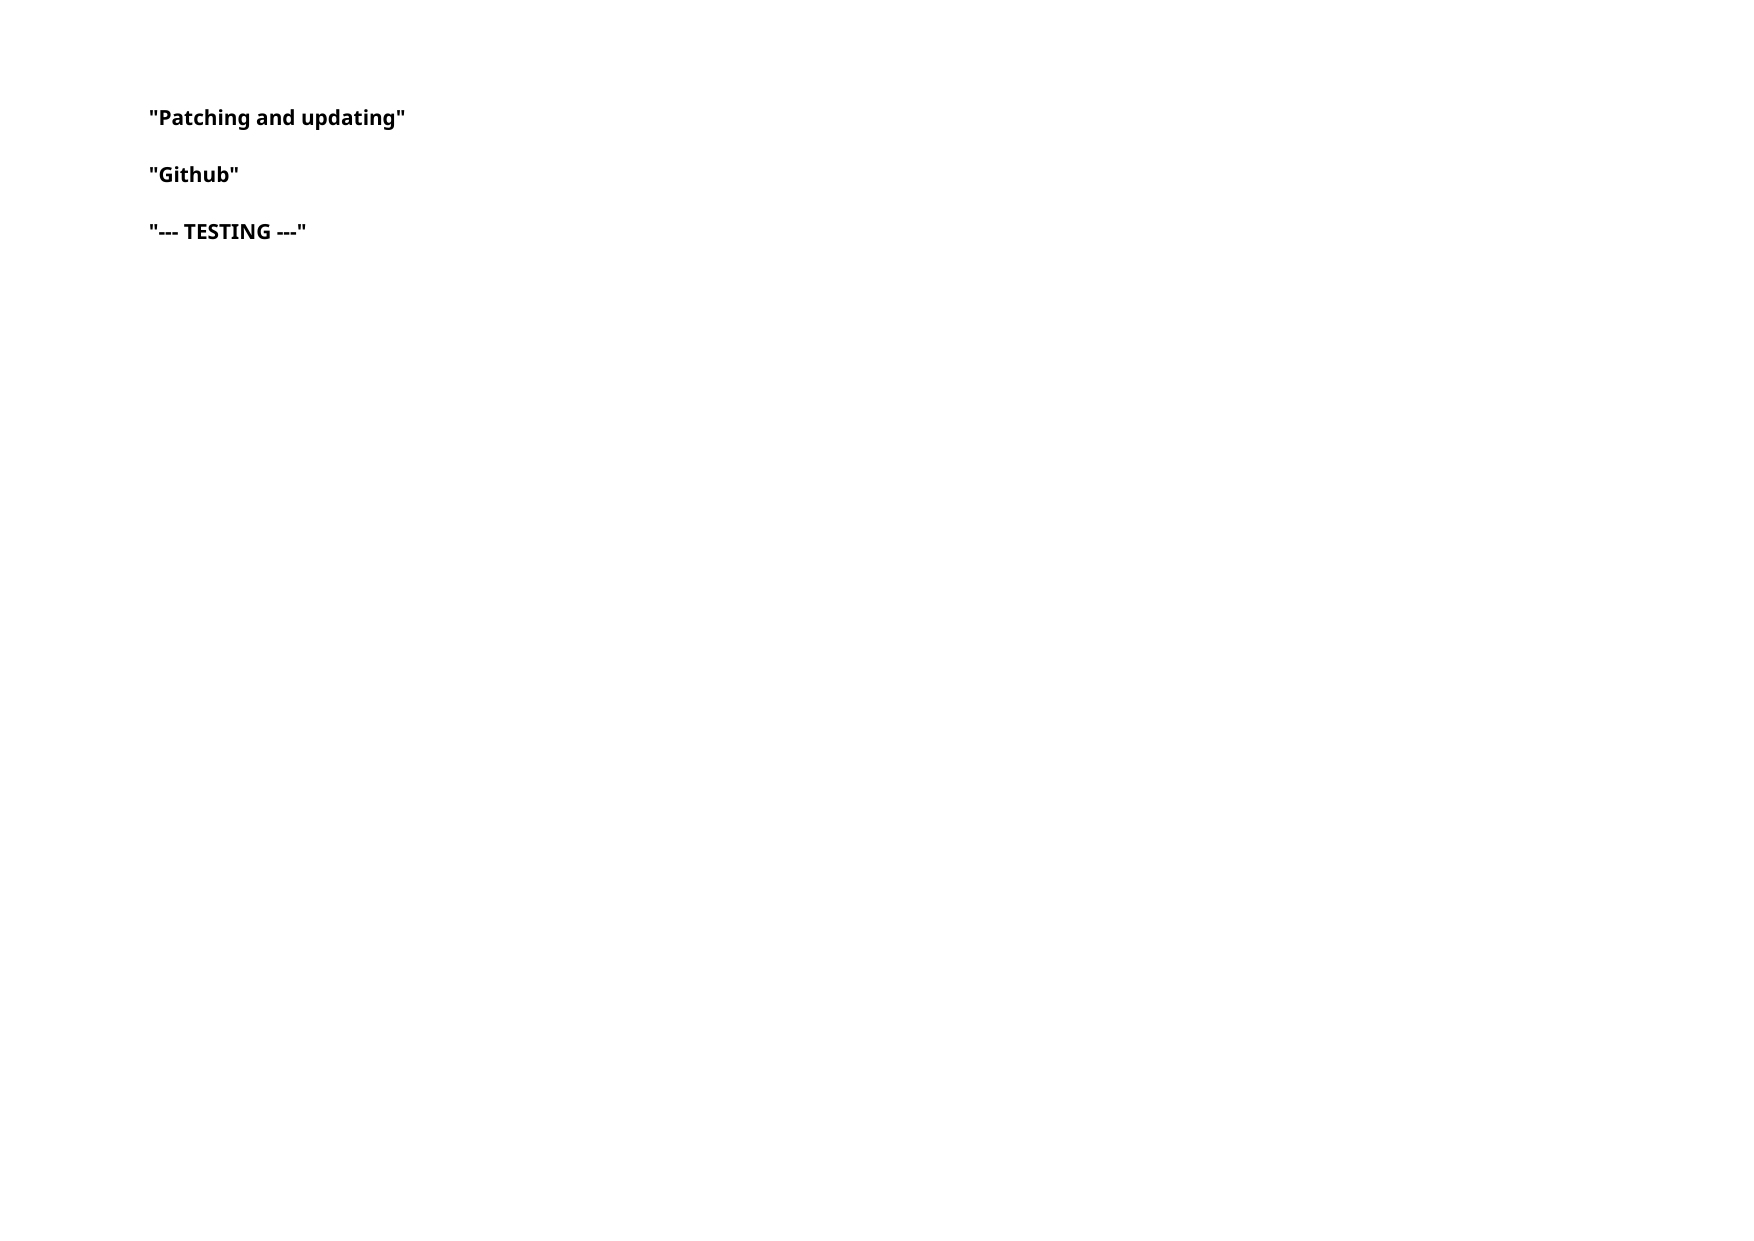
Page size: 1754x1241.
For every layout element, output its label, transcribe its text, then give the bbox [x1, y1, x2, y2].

text "Github" [148, 160, 1679, 189]
text "--- TESTING ---" [148, 217, 1679, 246]
text "Patching and updating" [148, 103, 1679, 132]
